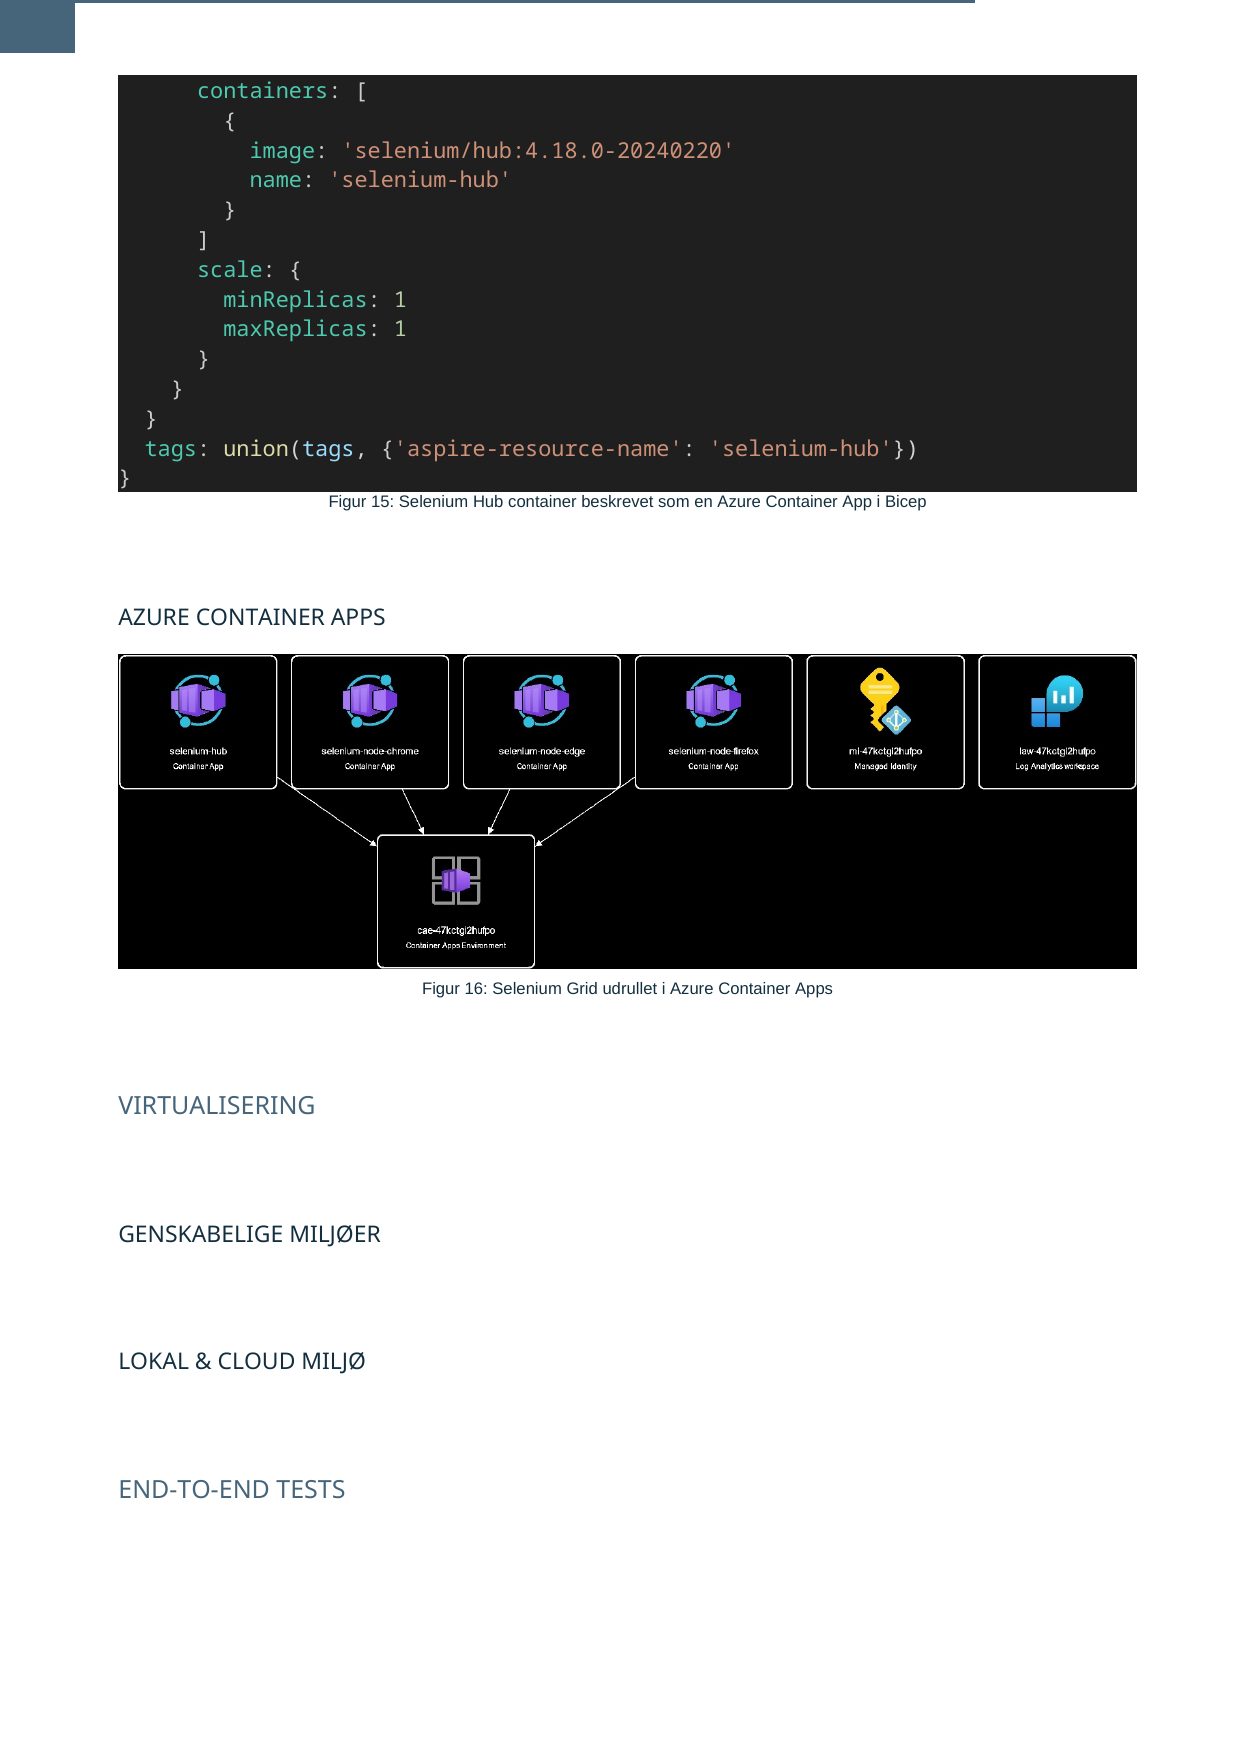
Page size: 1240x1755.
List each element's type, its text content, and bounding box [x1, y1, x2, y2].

text maxReplicas: 1 [118, 313, 1137, 343]
text { [118, 105, 1137, 134]
subtitle Virtualisering [118, 1088, 1137, 1122]
subtitle Azure Container Apps [118, 601, 1137, 632]
subtitle Lokal & Cloud Miljø [118, 1345, 1137, 1376]
text } [118, 343, 1137, 373]
text ] [118, 224, 1137, 254]
subtitle End-to-End Tests [118, 1471, 1137, 1506]
text image: 'selenium/hub:4.18.0-20240220' [118, 134, 1137, 164]
text tags: union(tags, {'aspire-resource-name': 'selenium-hub'}) [118, 432, 1137, 462]
text } [118, 373, 1137, 403]
text } [118, 462, 1137, 492]
text Figur 16: Selenium Grid udrullet i Azure Container Apps [118, 979, 1137, 998]
text } [118, 194, 1137, 224]
text containers: [ [118, 75, 1137, 105]
text Figur 15: Selenium Hub container beskrevet som en Azure Container App i Bicep [118, 492, 1137, 511]
subtitle Genskabelige Miljøer [118, 1218, 1137, 1249]
text minReplicas: 1 [118, 283, 1137, 313]
text } [118, 403, 1137, 432]
text name: 'selenium-hub' [118, 164, 1137, 194]
text scale: { [118, 254, 1137, 283]
